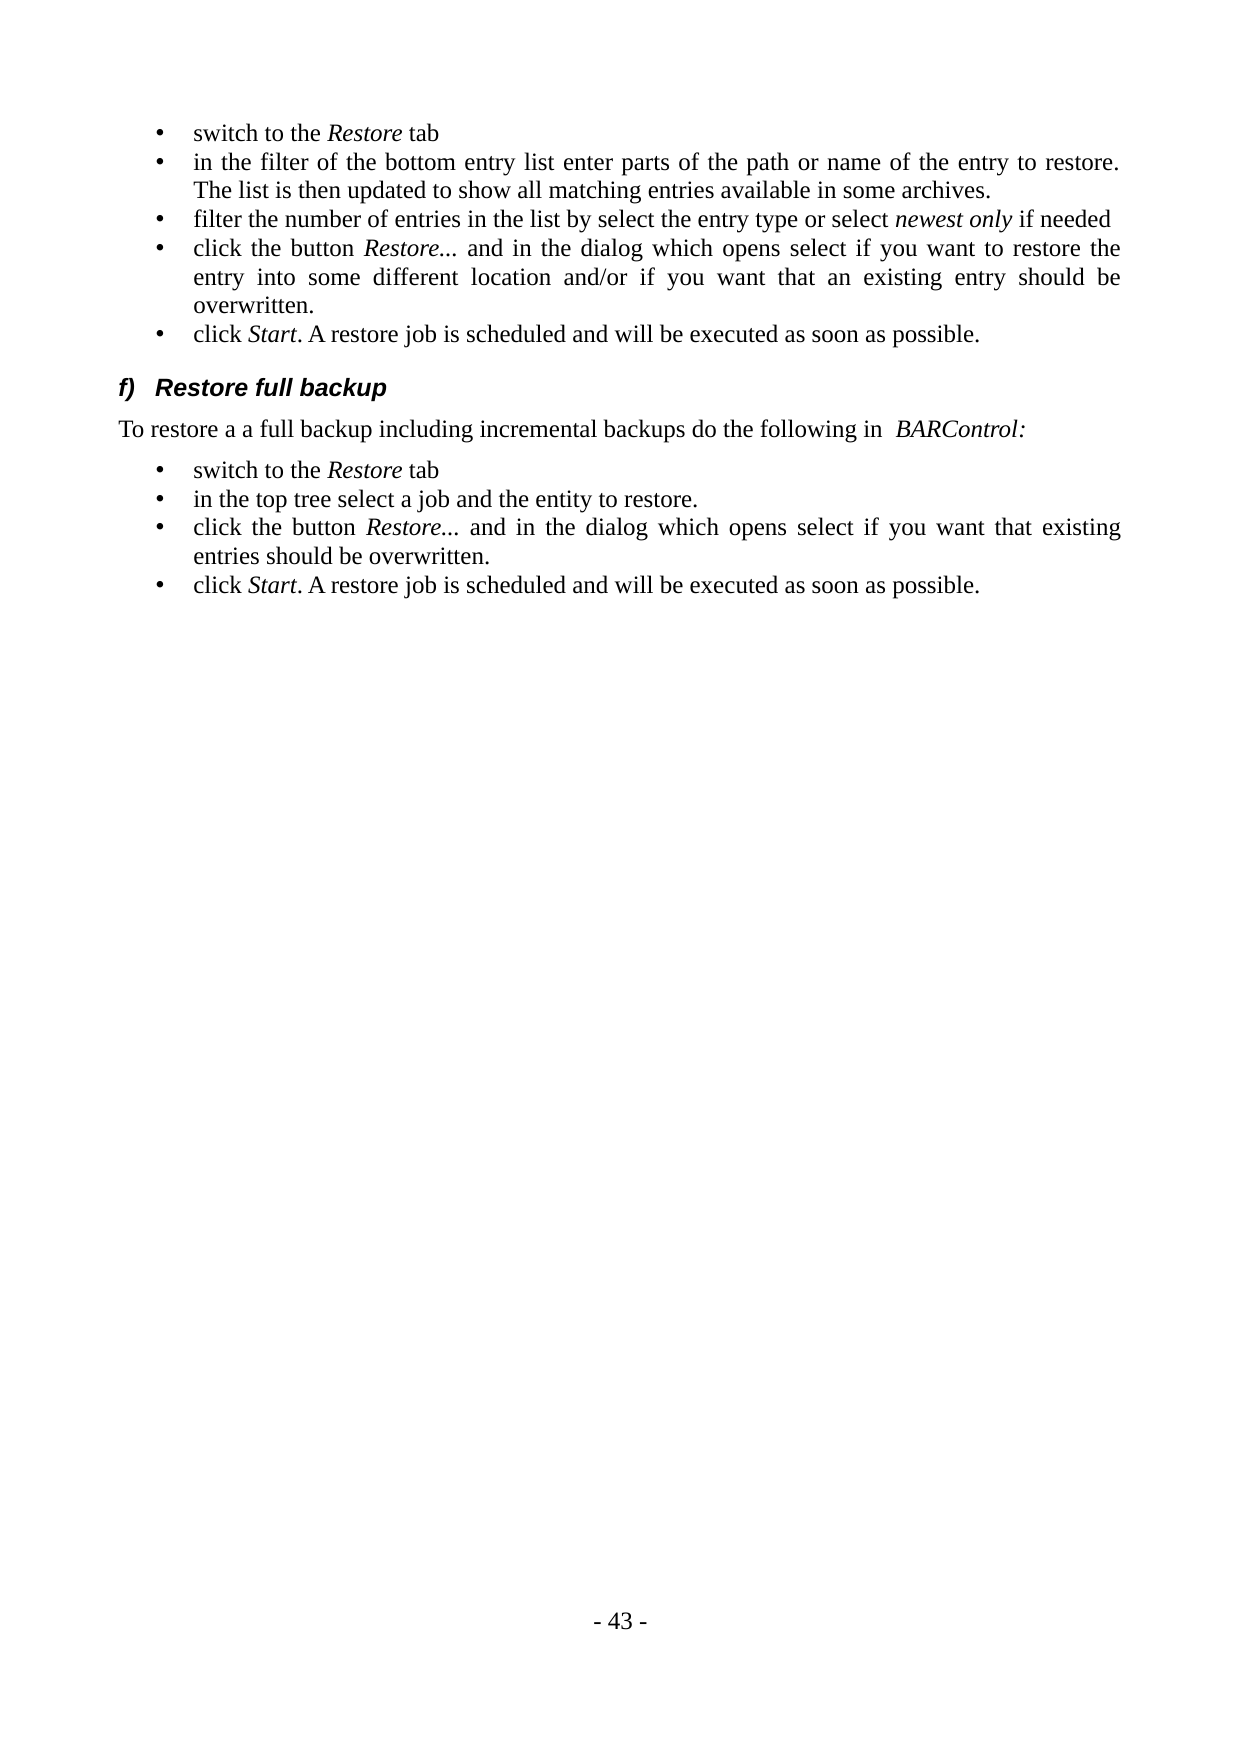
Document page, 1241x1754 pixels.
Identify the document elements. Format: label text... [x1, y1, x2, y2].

list click the button Restore... and in the dialog which opens select if you want to restore the entry into some different location and/or if you want that an existing entry should be overwritten. [156, 233, 1122, 319]
list click Start. A restore job is scheduled and will be executed as soon as possible. [156, 570, 1122, 599]
list in the top tree select a job and the entity to restore. [156, 484, 1122, 512]
text To restore a a full backup including incremental backups do the following in BARControl: [118, 414, 1122, 443]
list filter the number of entries in the list by select the entry type or select newest only if needed [156, 204, 1122, 233]
list click the button Restore... and in the dialog which opens select if you want that existing entries should be overwritten. [156, 512, 1122, 570]
list click Start. A restore job is scheduled and will be executed as soon as possible. [156, 319, 1122, 348]
list switch to the Restore tab [156, 455, 1122, 484]
list switch to the Restore tab [156, 118, 1122, 147]
list in the filter of the bottom entry list enter parts of the path or name of the entry to restore. The list is then updated to show all matching entries available in some archives. [156, 147, 1122, 204]
subtitle Restore full backup [118, 373, 1122, 402]
